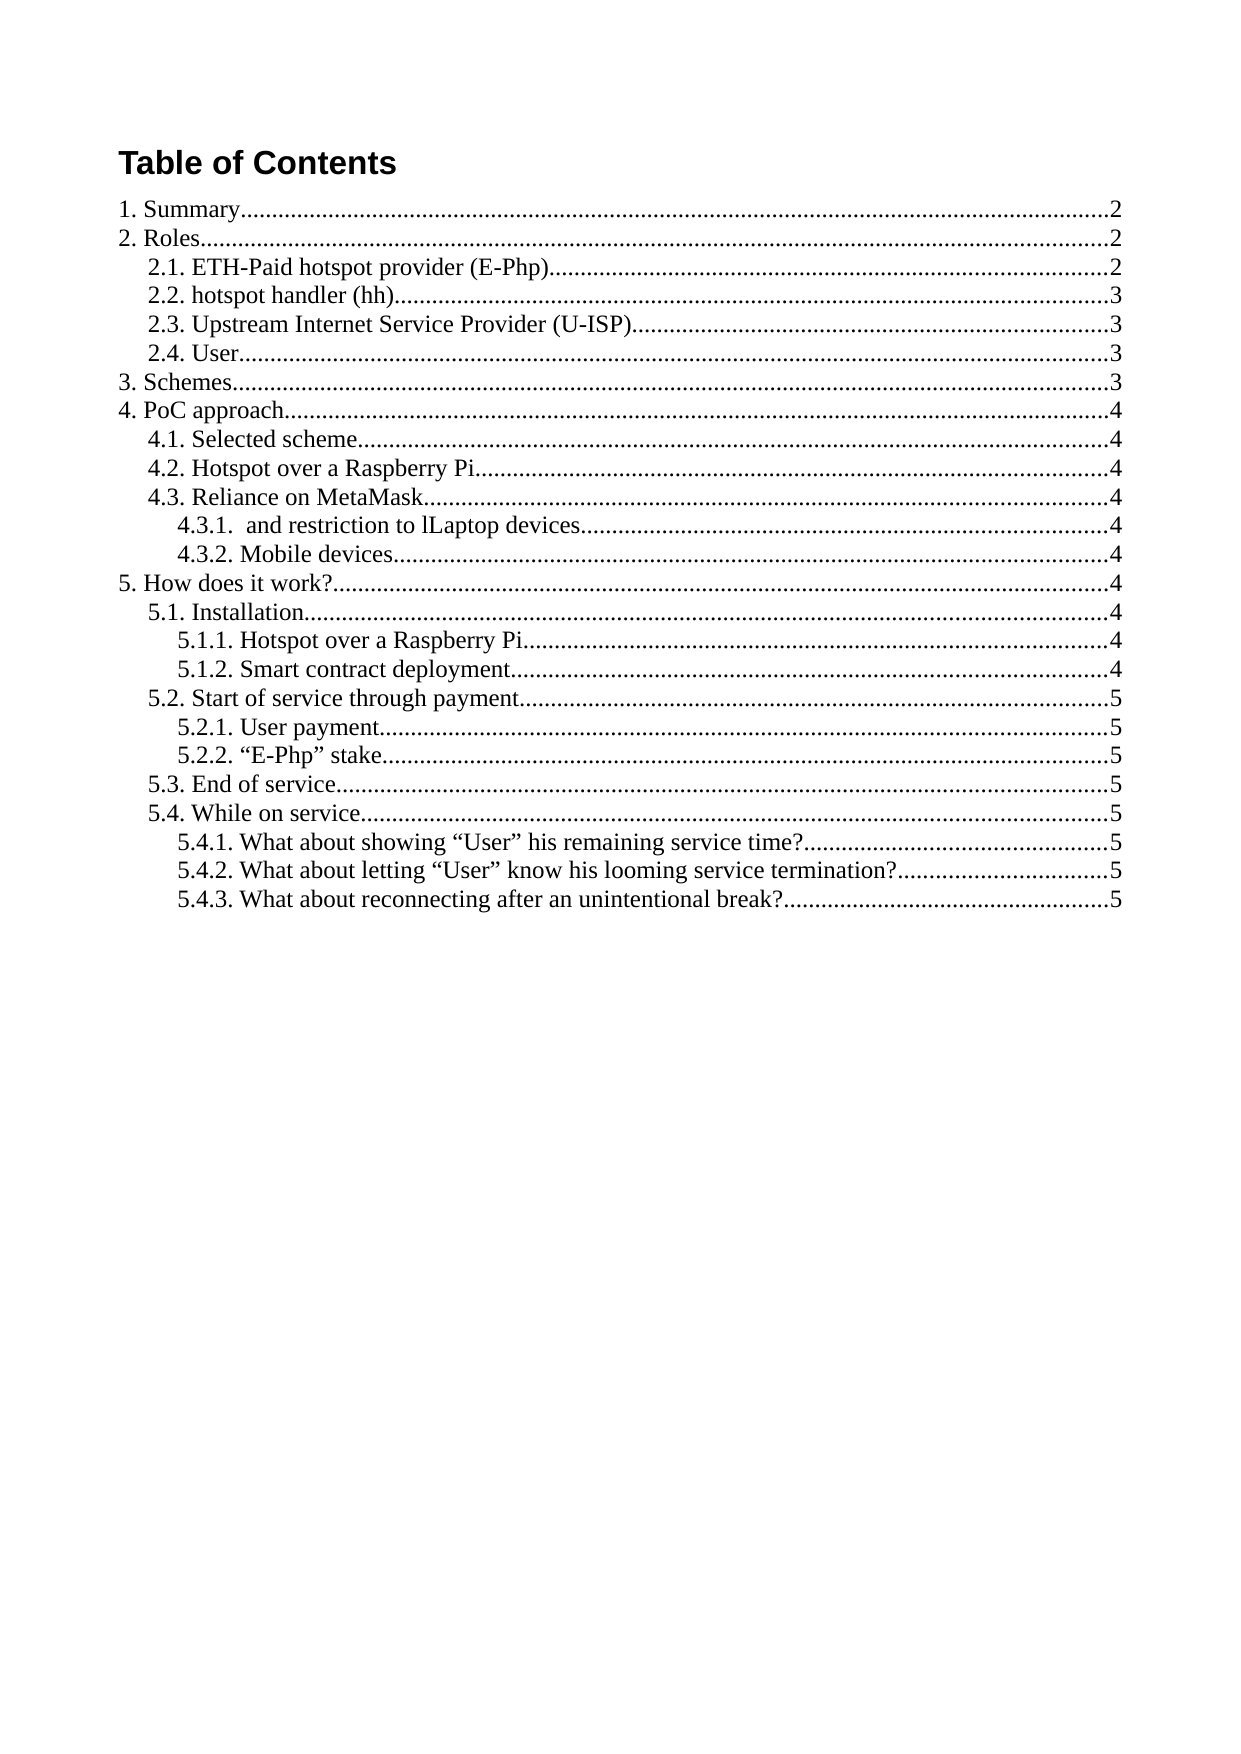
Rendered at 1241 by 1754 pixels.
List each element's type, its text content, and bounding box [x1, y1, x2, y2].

text 5.1.2. Smart contract deployment 4 [177, 654, 1122, 683]
text 4.1. Selected scheme 4 [148, 424, 1122, 453]
text 5.4.2. What about letting “User” know his looming service termination? 5 [177, 855, 1122, 884]
text 5.4.3. What about reconnecting after an unintentional break? 5 [177, 884, 1122, 913]
text 4.2. Hotspot over a Raspberry Pi 4 [148, 453, 1122, 482]
text 5.1.1. Hotspot over a Raspberry Pi 4 [177, 625, 1122, 654]
text 4.3. Reliance on MetaMask 4 [148, 482, 1122, 510]
text 4. PoC approach 4 [118, 395, 1122, 424]
text 5. How does it work? 4 [118, 568, 1122, 597]
text 4.3.2. Mobile devices 4 [177, 539, 1122, 568]
text 2.1. ETH-Paid hotspot provider (E-Php) 2 [148, 252, 1122, 280]
text 1. Summary 2 [118, 194, 1122, 223]
subtitle Table of Contents [118, 143, 1122, 182]
text 5.2.2. “E-Php” stake 5 [177, 740, 1122, 769]
text 2.2. hotspot handler (hh) 3 [148, 280, 1122, 309]
text 2. Roles 2 [118, 223, 1122, 252]
text 5.4.1. What about showing “User” his remaining service time? 5 [177, 827, 1122, 855]
text 2.4. User 3 [148, 338, 1122, 367]
text 2.3. Upstream Internet Service Provider (U-ISP) 3 [148, 309, 1122, 338]
text 5.3. End of service 5 [148, 769, 1122, 798]
text 5.2. Start of service through payment 5 [148, 683, 1122, 712]
text 5.2.1. User payment 5 [177, 712, 1122, 740]
text 4.3.1. and restriction to lLaptop devices 4 [177, 510, 1122, 539]
text 3. Schemes 3 [118, 367, 1122, 395]
text 5.4. While on service 5 [148, 798, 1122, 827]
text 5.1. Installation 4 [148, 597, 1122, 625]
